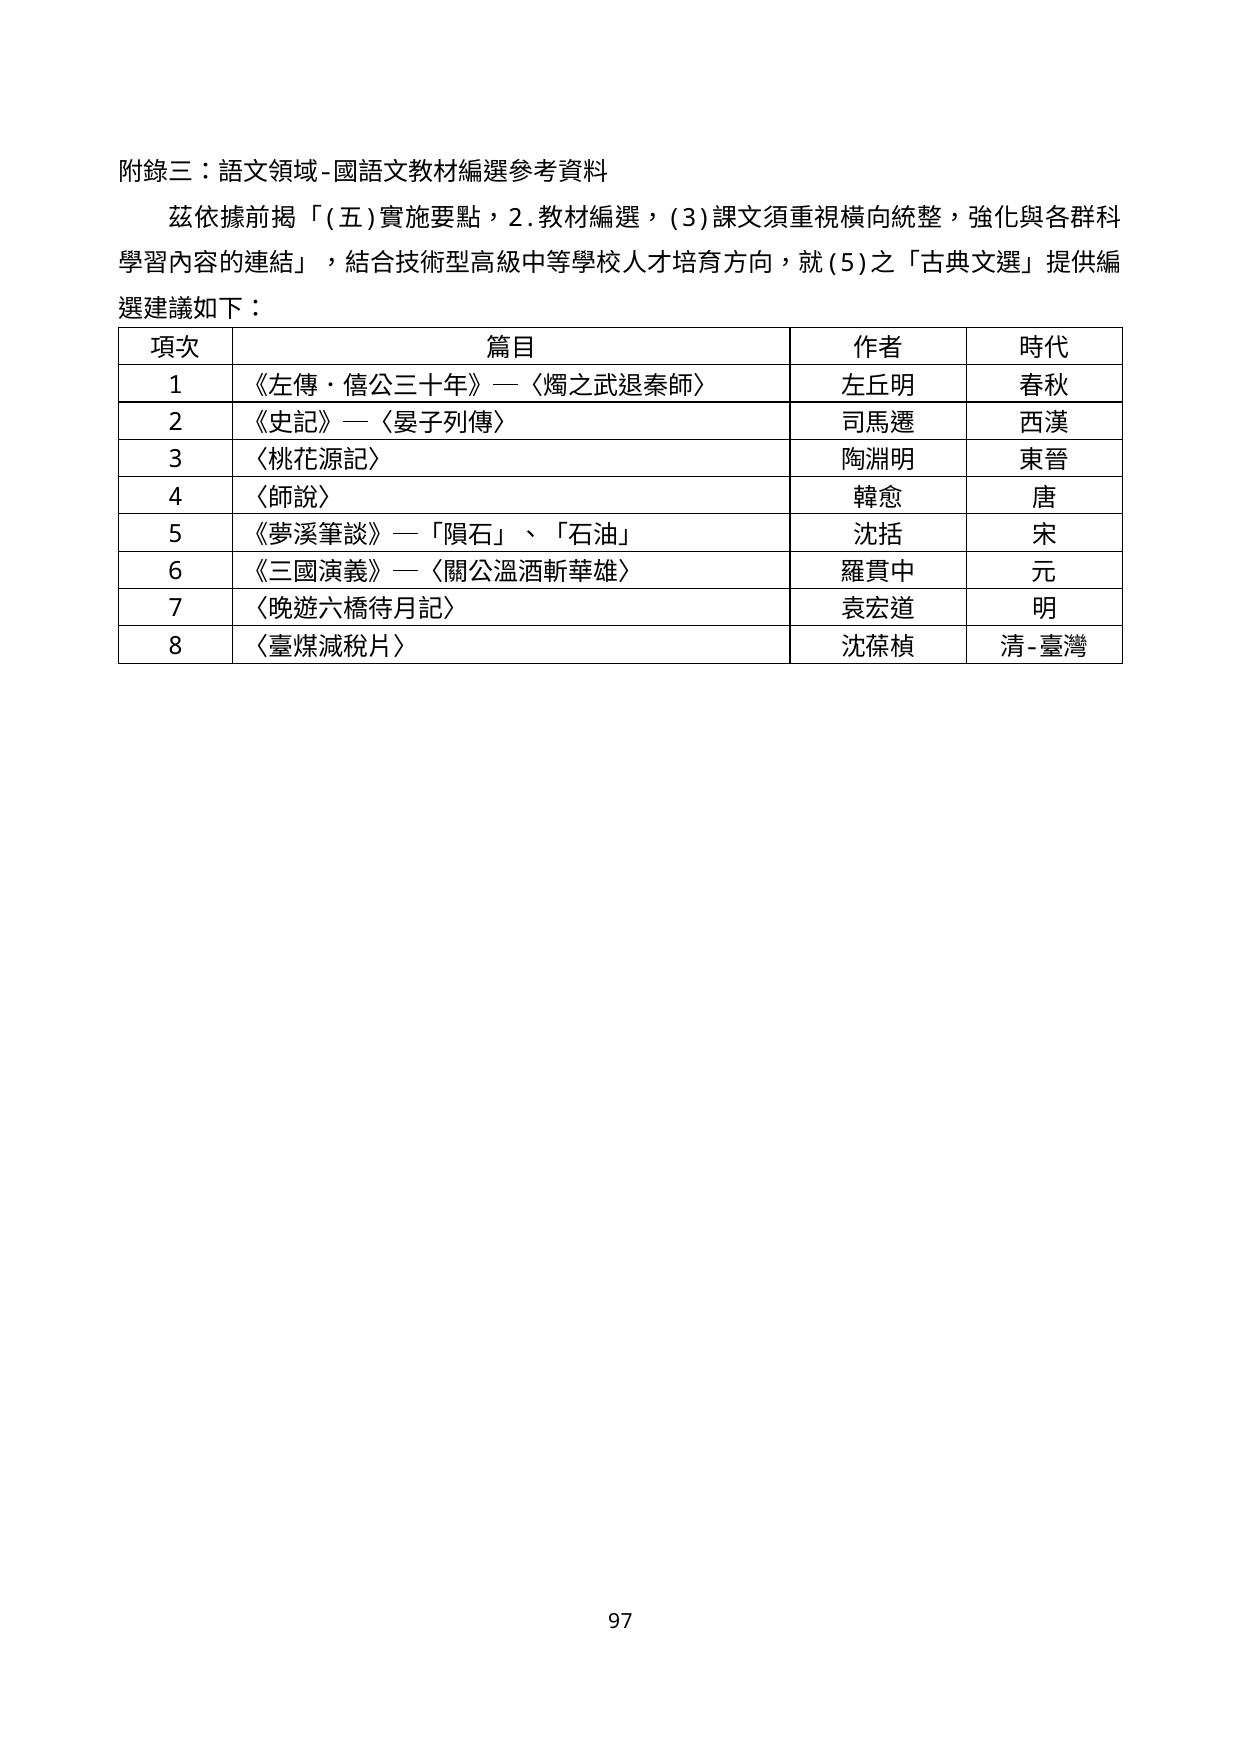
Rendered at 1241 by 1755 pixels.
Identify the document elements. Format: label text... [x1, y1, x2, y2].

table_cell 春秋 [967, 365, 1122, 401]
table_cell 元 [967, 552, 1122, 588]
table_cell 韓愈 [791, 477, 966, 513]
table_cell 清-臺灣 [967, 626, 1122, 662]
table_cell 〈桃花源記〉 [233, 440, 789, 476]
table_cell 《夢溪筆談》─「隕石」、「石油」 [233, 514, 789, 551]
table_cell 東晉 [967, 440, 1122, 476]
table_cell 袁宏道 [791, 589, 966, 625]
table_cell 7 [119, 589, 232, 625]
table_cell 宋 [967, 514, 1122, 551]
table_cell 沈葆楨 [791, 626, 966, 662]
table_cell 3 [119, 440, 232, 476]
text 附錄三：語文領域-國語文教材編選參考資料 [118, 143, 1122, 189]
table_header 時代 [967, 328, 1122, 364]
table_cell 〈晚遊六橋待月記〉 [233, 589, 789, 625]
table_cell 〈臺煤減稅片〉 [233, 626, 789, 662]
table_cell 羅貫中 [791, 552, 966, 588]
table_cell 唐 [967, 477, 1122, 513]
table_cell 1 [119, 365, 232, 401]
table_header 項次 [119, 328, 232, 364]
table_cell 沈括 [791, 514, 966, 551]
table_cell 2 [119, 403, 232, 439]
table_cell 明 [967, 589, 1122, 625]
table_cell 《左傳．僖公三十年》─〈燭之武退秦師〉 [233, 365, 789, 401]
table_cell 西漢 [967, 403, 1122, 439]
table_cell 4 [119, 477, 232, 513]
table_cell 〈師說〉 [233, 477, 789, 513]
text 茲依據前揭「(五)實施要點，2.教材編選，(3)課文須重視橫向統整，強化與各群科學習內容的連結」，結合技術型高級中等學校人才培育方向，就(5)之「古典文選」提供編選建議如下： [118, 189, 1122, 327]
table_cell 左丘明 [791, 365, 966, 401]
table_cell 8 [119, 626, 232, 662]
table_cell 5 [119, 514, 232, 551]
table_cell 司馬遷 [791, 403, 966, 439]
table_header 篇目 [233, 328, 789, 364]
table_cell 6 [119, 552, 232, 588]
table_cell 《史記》─〈晏子列傳〉 [233, 403, 789, 439]
table_cell 陶淵明 [791, 440, 966, 476]
table_cell 《三國演義》─〈關公溫酒斬華雄〉 [233, 552, 789, 588]
table_header 作者 [791, 328, 966, 364]
